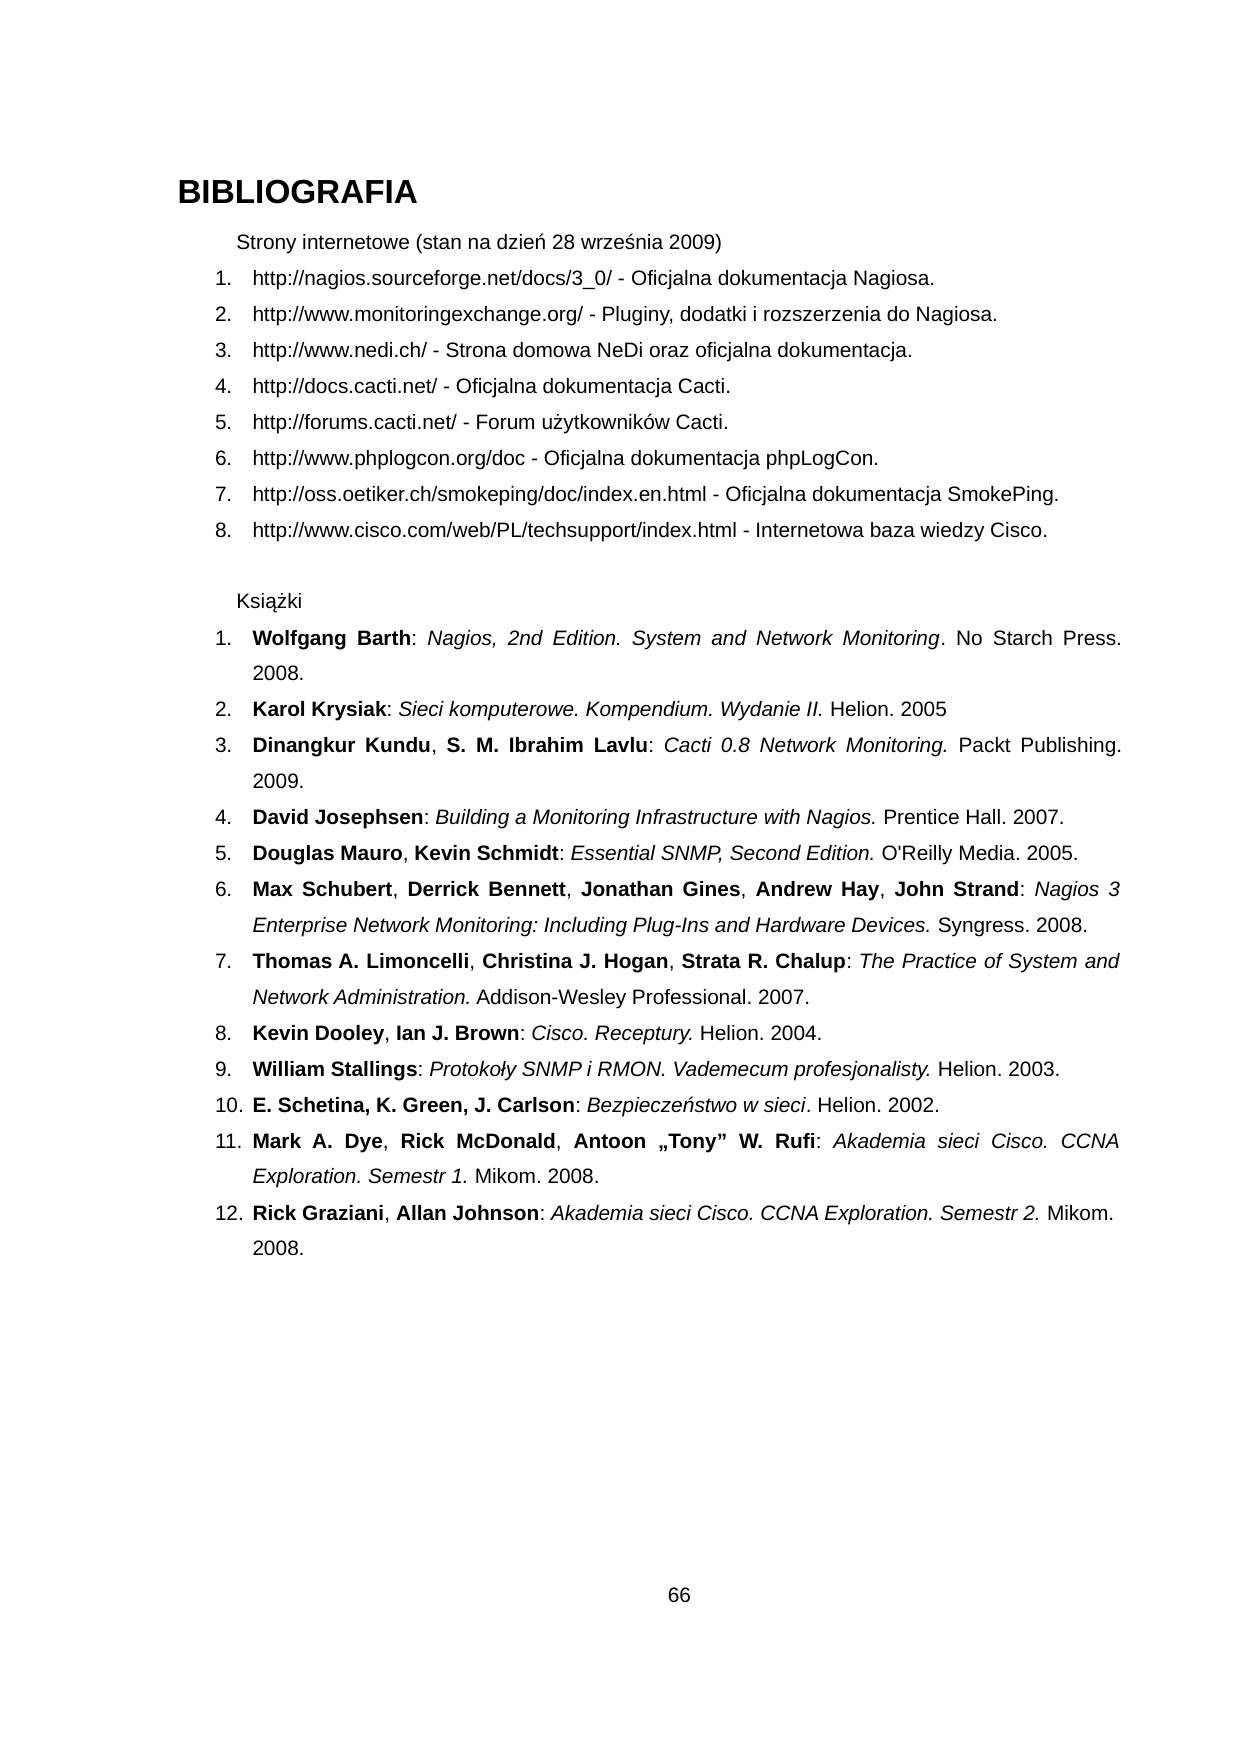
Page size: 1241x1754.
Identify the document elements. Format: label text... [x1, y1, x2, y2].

list http://nagios.sourceforge.net/docs/3_0/ - Oficjalna dokumentacja Nagiosa. [215, 266, 1122, 290]
list E. Schetina, K. Green, J. Carlson: Bezpieczeństwo w sieci. Helion. 2002. [215, 1092, 1122, 1116]
list William Stallings: Protokoły SNMP i RMON. Vademecum profesjonalisty. Helion. 2003. [215, 1057, 1122, 1081]
list Wolfgang Barth: Nagios, 2nd Edition. System and Network Monitoring. No Starch Press. 2008. [215, 625, 1122, 685]
list Dinangkur Kundu, S. M. Ibrahim Lavlu: Cacti 0.8 Network Monitoring. Packt Publishing. 2009. [215, 733, 1122, 793]
list http://docs.cacti.net/ - Oficjalna dokumentacja Cacti. [215, 374, 1122, 398]
list http://oss.oetiker.ch/smokeping/doc/index.en.html - Oficjalna dokumentacja SmokePing. [215, 482, 1122, 506]
subtitle BIBLIOGRAFIA [177, 172, 1122, 211]
list Douglas Mauro, Kevin Schmidt: Essential SNMP, Second Edition. O'Reilly Media. 2005. [215, 841, 1122, 865]
list David Josephsen: Building a Monitoring Infrastructure with Nagios. Prentice Hall. 2007. [215, 805, 1122, 829]
text Książki [177, 589, 1122, 613]
list Karol Krysiak: Sieci komputerowe. Kompendium. Wydanie II. Helion. 2005 [215, 697, 1122, 721]
list http://www.phplogcon.org/doc - Oficjalna dokumentacja phpLogCon. [215, 446, 1122, 469]
list http://forums.cacti.net/ - Forum użytkowników Cacti. [215, 410, 1122, 434]
list http://www.monitoringexchange.org/ - Pluginy, dodatki i rozszerzenia do Nagiosa. [215, 302, 1122, 326]
list Mark A. Dye, Rick McDonald, Antoon „Tony” W. Rufi: Akademia sieci Cisco. CCNA Exploration. Semestr 1. Mikom. 2008. [215, 1128, 1122, 1188]
list Kevin Dooley, Ian J. Brown: Cisco. Receptury. Helion. 2004. [215, 1021, 1122, 1044]
list Max Schubert, Derrick Bennett, Jonathan Gines, Andrew Hay, John Strand: Nagios 3 Enterprise Network Monitoring: Including Plug-Ins and Hardware Devices. Syngress. 2008. [215, 877, 1122, 937]
list Thomas A. Limoncelli, Christina J. Hogan, Strata R. Chalup: The Practice of System and Network Administration. Addison-Wesley Professional. 2007. [215, 949, 1122, 1009]
list Rick Graziani, Allan Johnson: Akademia sieci Cisco. CCNA Exploration. Semestr 2. Mikom. 2008. [215, 1200, 1122, 1260]
list http://www.nedi.ch/ - Strona domowa NeDi oraz oficjalna dokumentacja. [215, 338, 1122, 362]
text Strony internetowe (stan na dzień 28 września 2009) [177, 230, 1122, 254]
list http://www.cisco.com/web/PL/techsupport/index.html - Internetowa baza wiedzy Cisco. [215, 517, 1122, 541]
